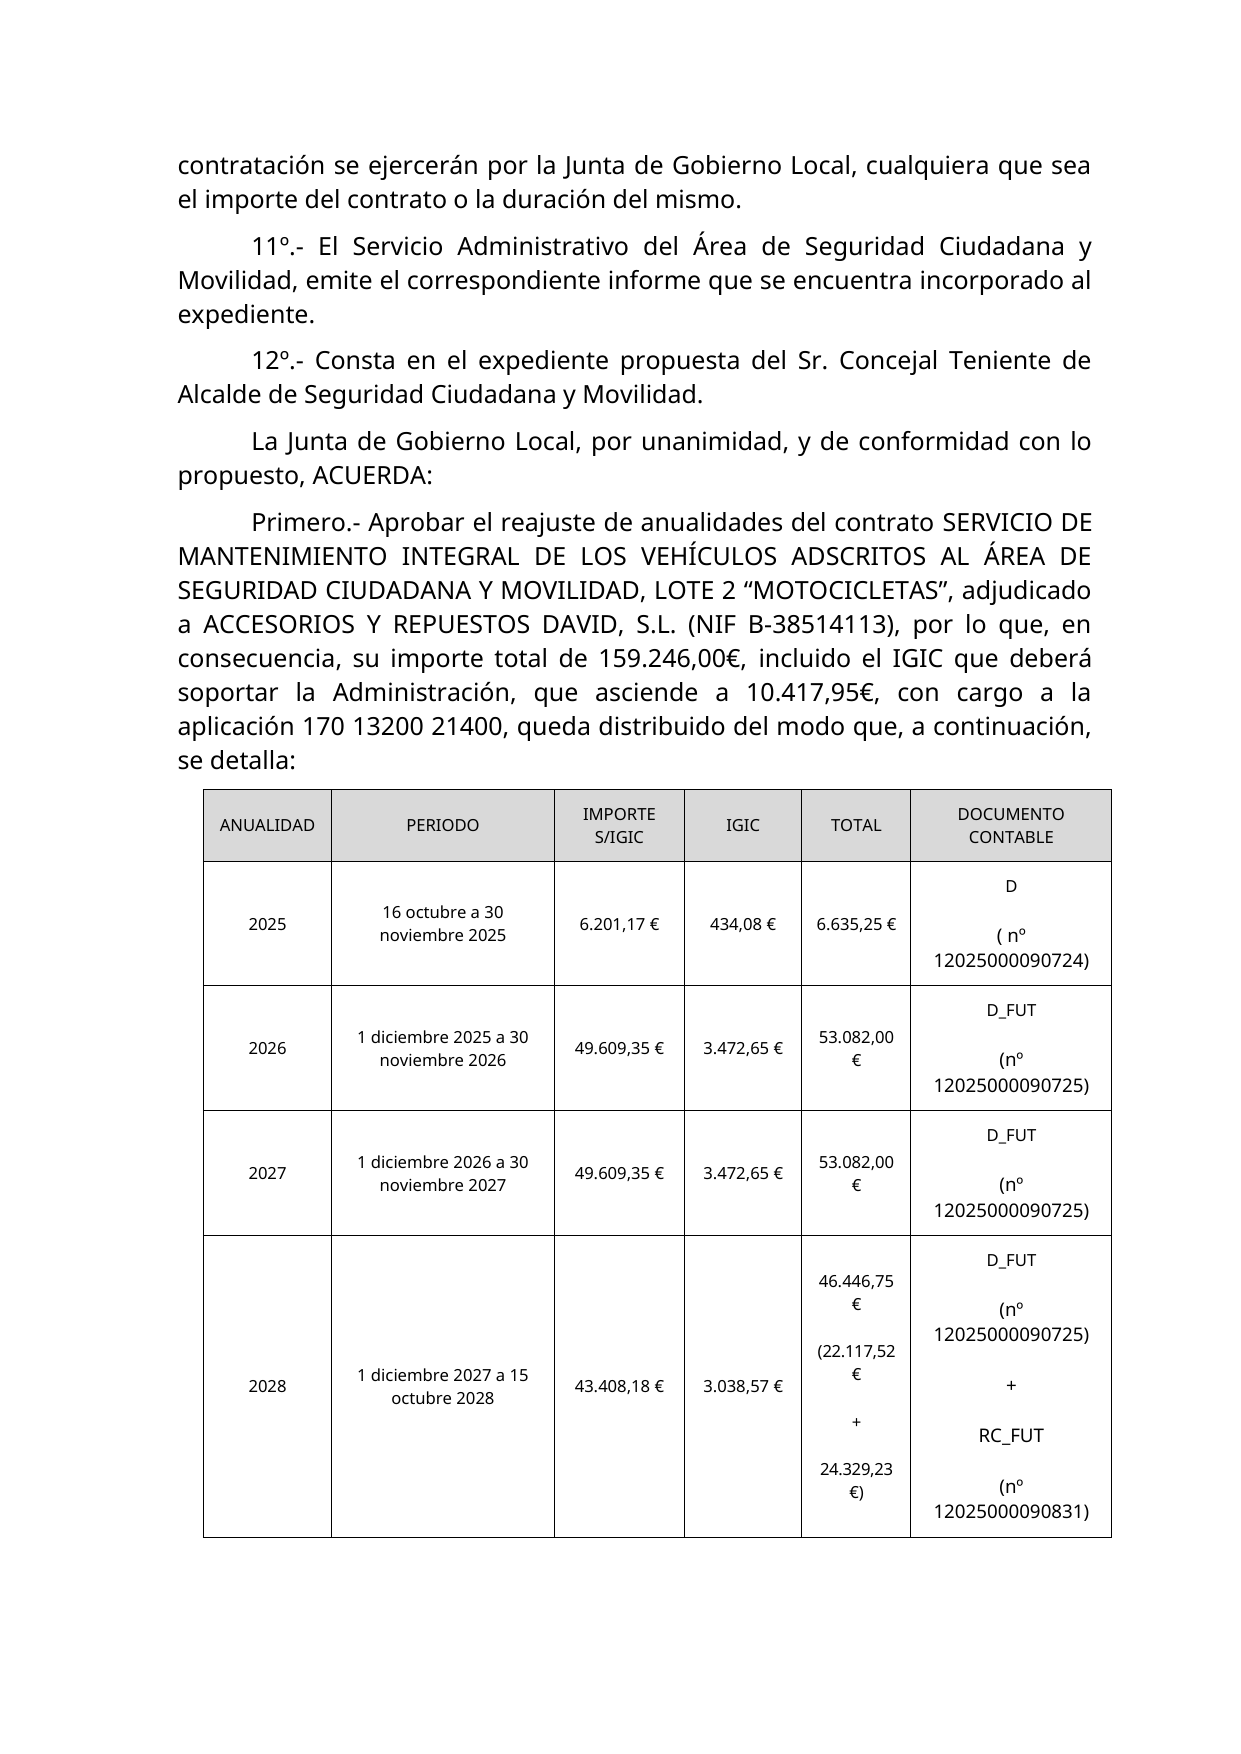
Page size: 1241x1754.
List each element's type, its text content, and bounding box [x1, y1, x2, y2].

table_cell 16 octubre a 30 noviembre 2025 [332, 862, 554, 985]
table_header TOTAL [802, 790, 910, 861]
table_cell 1 diciembre 2026 a 30 noviembre 2027 [332, 1111, 554, 1235]
table_cell 53.082,00 € [802, 986, 910, 1110]
text 12º.- Consta en el expediente propuesta del Sr. Concejal Teniente de Alcalde de Seguridad Ciudadana y Movilidad. [177, 343, 1093, 411]
table_cell 3.472,65 € [685, 1111, 801, 1235]
table_cell D_FUT (nº 12025000090725) [911, 1111, 1111, 1235]
table_header IGIC [685, 790, 801, 861]
table_cell 3.038,57 € [685, 1236, 801, 1537]
table_cell 6.201,17 € [555, 862, 684, 985]
table_cell 1 diciembre 2027 a 15 octubre 2028 [332, 1236, 554, 1537]
table_cell 49.609,35 € [555, 1111, 684, 1235]
table_cell 2028 [204, 1236, 331, 1537]
table_header ANUALIDAD [204, 790, 331, 861]
table_cell 53.082,00 € [802, 1111, 910, 1235]
table_cell 46.446,75 € (22.117,52 € + 24.329,23 €) [802, 1236, 910, 1537]
table_cell 434,08 € [685, 862, 801, 985]
text 11º.- El Servicio Administrativo del Área de Seguridad Ciudadana y Movilidad, emite el correspondiente informe que se encuentra incorporado al expediente. [177, 228, 1093, 330]
table_cell 2027 [204, 1111, 331, 1235]
table_cell 1 diciembre 2025 a 30 noviembre 2026 [332, 986, 554, 1110]
table_header PERIODO [332, 790, 554, 861]
table_cell D_FUT (nº 12025000090725) [911, 986, 1111, 1110]
table_header DOCUMENTO CONTABLE [911, 790, 1111, 861]
table_cell 6.635,25 € [802, 862, 910, 985]
table_header IMPORTE S/IGIC [555, 790, 684, 861]
table_cell D ( nº 12025000090724) [911, 862, 1111, 985]
table_cell 2025 [204, 862, 331, 985]
text contratación se ejercerán por la Junta de Gobierno Local, cualquiera que sea el importe del contrato o la duración del mismo. [177, 148, 1093, 216]
table_cell 43.408,18 € [555, 1236, 684, 1537]
table_cell 2026 [204, 986, 331, 1110]
text La Junta de Gobierno Local, por unanimidad, y de conformidad con lo propuesto, ACUERDA: [177, 423, 1093, 492]
table_cell D_FUT (nº 12025000090725) + RC_FUT (nº 12025000090831) [911, 1236, 1111, 1537]
text Primero.- Aprobar el reajuste de anualidades del contrato SERVICIO DE MANTENIMIENTO INTEGRAL DE LOS VEHÍCULOS ADSCRITOS AL ÁREA DE SEGURIDAD CIUDADANA Y MOVILIDAD, LOTE 2 “MOTOCICLETAS”, adjudicado a ACCESORIOS Y REPUESTOS DAVID, S.L. (NIF B-38514113), por lo que, en consecuencia, su importe total de 159.246,00€, incluido el IGIC que deberá soportar la Administración, que asciende a 10.417,95€, con cargo a la aplicación 170 13200 21400, queda distribuido del modo que, a continuación, se detalla: [177, 504, 1093, 777]
table_cell 3.472,65 € [685, 986, 801, 1110]
table_cell 49.609,35 € [555, 986, 684, 1110]
